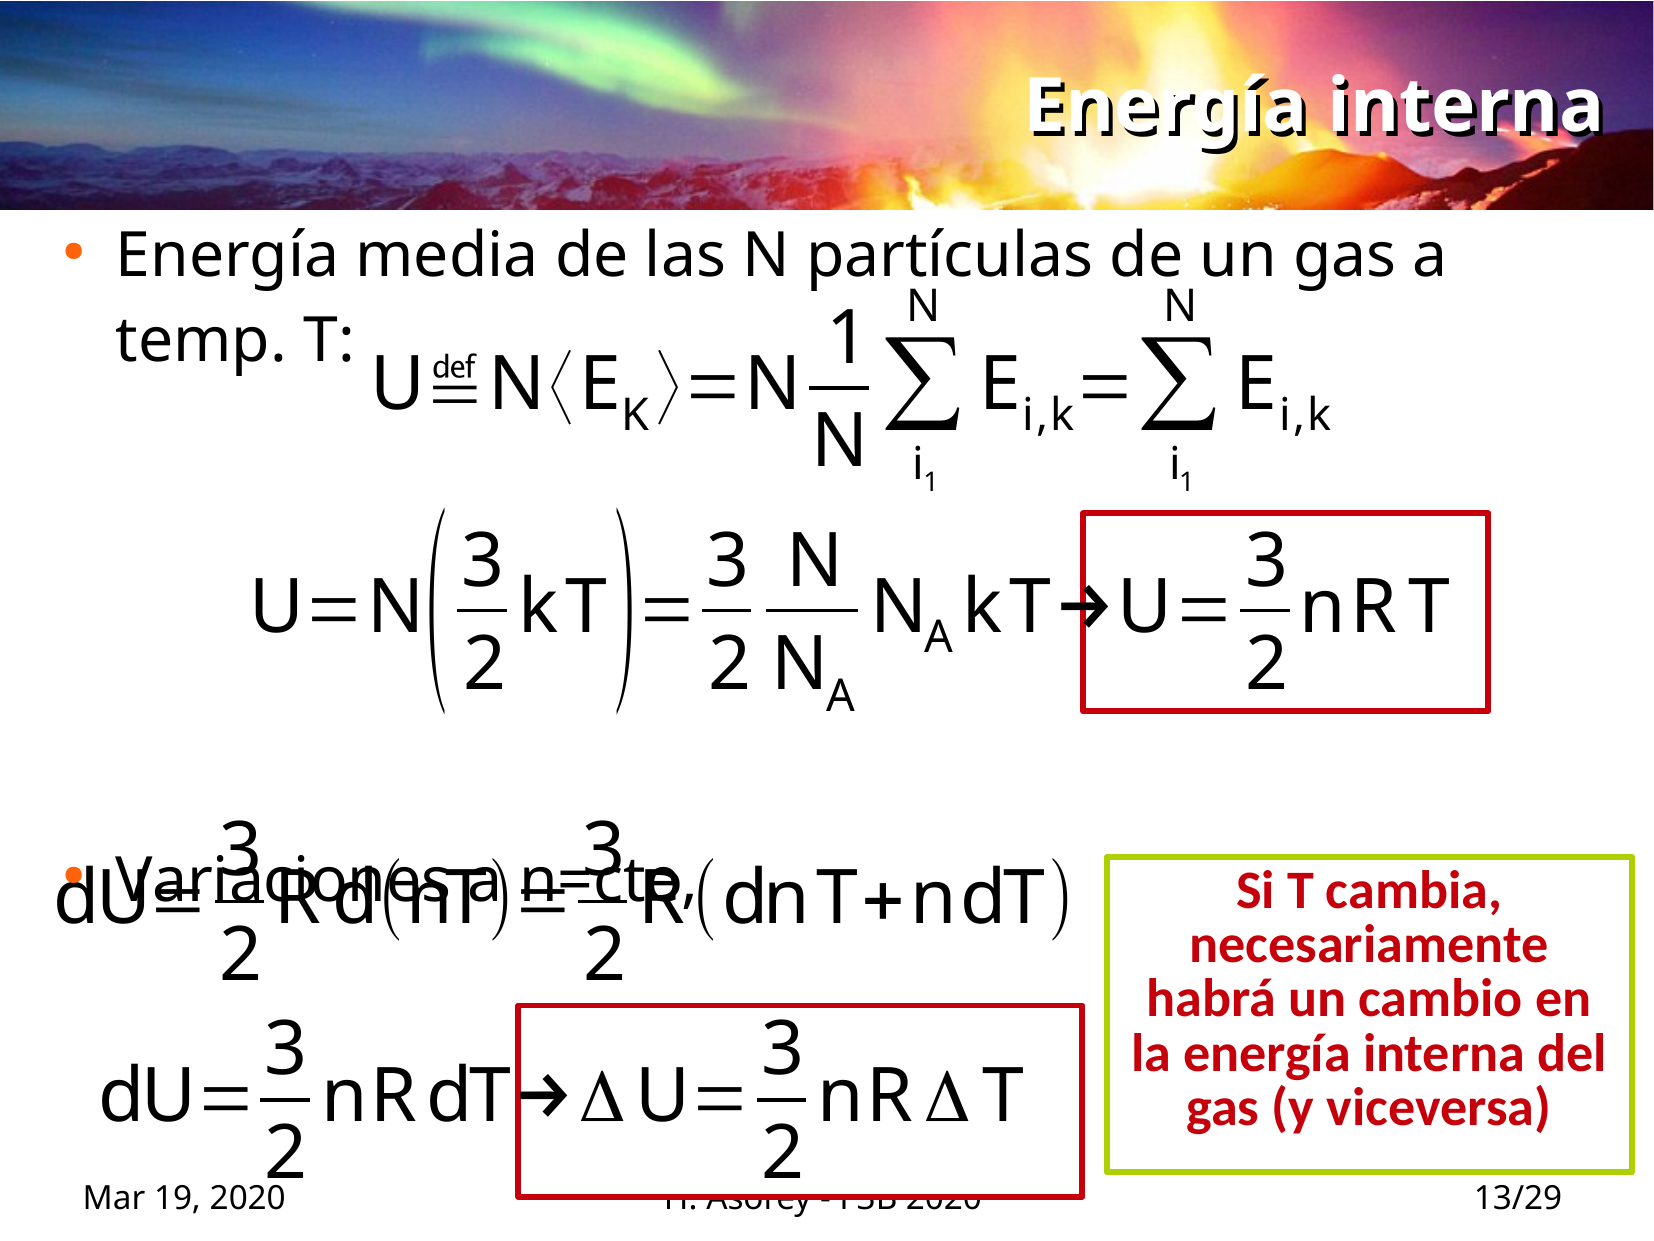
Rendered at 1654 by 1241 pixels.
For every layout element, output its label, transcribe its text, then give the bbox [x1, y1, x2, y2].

list Energía media de las N partículas de un gas a temp. T: Variaciones a n=cte, [45, 210, 1606, 1216]
title Energía interna [45, 15, 1606, 191]
picture [0, 1, 1654, 210]
chart [243, 277, 1457, 722]
text_box Si T cambia, necesariamente habrá un cambio en la energía interna del gas (y viceversa) [1106, 857, 1632, 1173]
